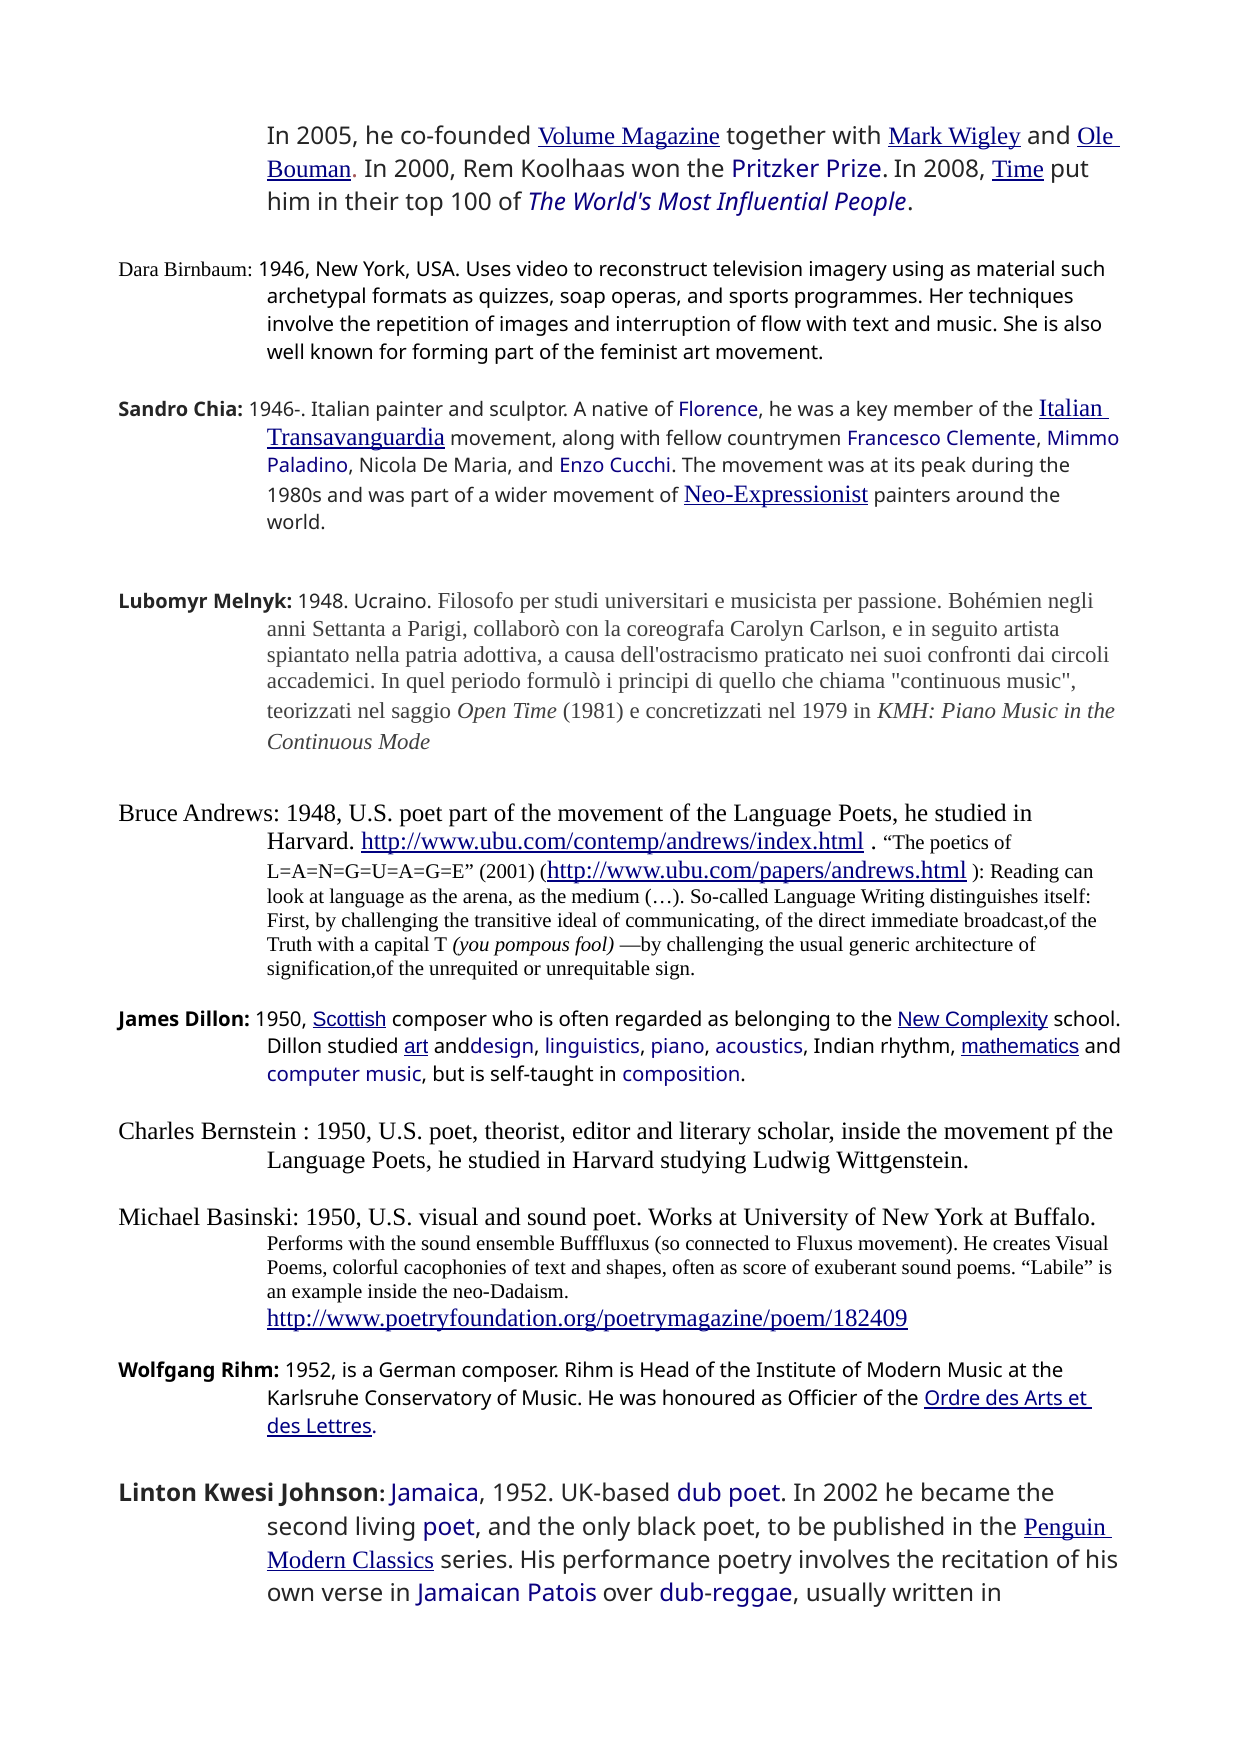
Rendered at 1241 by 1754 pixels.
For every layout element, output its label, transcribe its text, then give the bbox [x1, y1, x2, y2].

text Bruce Andrews: 1948, U.S. poet part of the movement of the Language Poets, he studied in Harvard. http://www.ubu.com/contemp/andrews/index.html . “The poetics of L=A=N=G=U=A=G=E” (2001) (http://www.ubu.com/papers/andrews.html ): Reading can look at language as the arena, as the medium (…). So-called Language Writing distinguishes itself: First, by challenging the transitive ideal of communicating, of the direct immediate broadcast,of the Truth with a capital T (you pompous fool) —by challenging the usual generic architecture of signification,of the unrequited or unrequitable sign. [118, 798, 1122, 980]
text James Dillon: 1950, Scottish composer who is often regarded as belonging to the New Complexity school. Dillon studied art anddesign, linguistics, piano, acoustics, Indian rhythm, mathematics and computer music, but is self-taught in composition. [118, 1004, 1122, 1087]
text Charles Bernstein : 1950, U.S. poet, theorist, editor and literary scholar, inside the movement pf the Language Poets, he studied in Harvard studying Ludwig Wittgenstein. [118, 1116, 1122, 1174]
text Lubomyr Melnyk: 1948. Ucraino. Filosofo per studi universitari e musicista per passione. Bohémien negli anni Settanta a Parigi, collaborò con la coreografa Carolyn Carlson, e in seguito artista spiantato nella patria adottiva, a causa dell'ostracismo praticato nei suoi confronti dai circoli accademici. In quel periodo formulò i principi di quello che chiama "continuous music", teorizzati nel saggio Open Time (1981) e concretizzati nel 1979 in KMH: Piano Music in the Continuous Mode [118, 588, 1122, 756]
text Linton Kwesi Johnson: Jamaica, 1952. UK-based dub poet. In 2002 he became the second living poet, and the only black poet, to be published in the Penguin Modern Classics series. His performance poetry involves the recitation of his own verse in Jamaican Patois over dub-reggae, usually written in [118, 1476, 1122, 1609]
text Sandro Chia: 1946-. Italian painter and sculptor. A native of Florence, he was a key member of the Italian Transavanguardia movement, along with fellow countrymen Francesco Clemente, Mimmo Paladino, Nicola De Maria, and Enzo Cucchi. The movement was at its peak during the 1980s and was part of a wider movement of Neo-Expressionist painters around the world. [118, 393, 1122, 535]
text Wolfgang Rihm: 1952, is a German composer. Rihm is Head of the Institute of Modern Music at the Karlsruhe Conservatory of Music. He was honoured as Officier of the Ordre des Arts et des Lettres. [118, 1356, 1122, 1439]
text Dara Birnbaum: 1946, New York, USA. Uses video to reconstruct television imagery using as material such archetypal formats as quizzes, soap operas, and sports programmes. Her techniques involve the repetition of images and interruption of flow with text and music. She is also well known for forming part of the feminist art movement. [118, 254, 1122, 365]
text Michael Basinski: 1950, U.S. visual and sound poet. Works at University of New York at Buffalo. Performs with the sound ensemble Bufffluxus (so connected to Fluxus movement). He creates Visual Poems, colorful cacophonies of text and shapes, often as score of exuberant sound poems. “Labile” is an example inside the neo-Dadaism. http://www.poetryfoundation.org/poetrymagazine/poem/182409 [118, 1202, 1122, 1332]
text In 2005, he co-founded Volume Magazine together with Mark Wigley and Ole Bouman. In 2000, Rem Koolhaas won the Pritzker Prize. In 2008, Time put him in their top 100 of The World's Most Influential People. [118, 118, 1122, 218]
